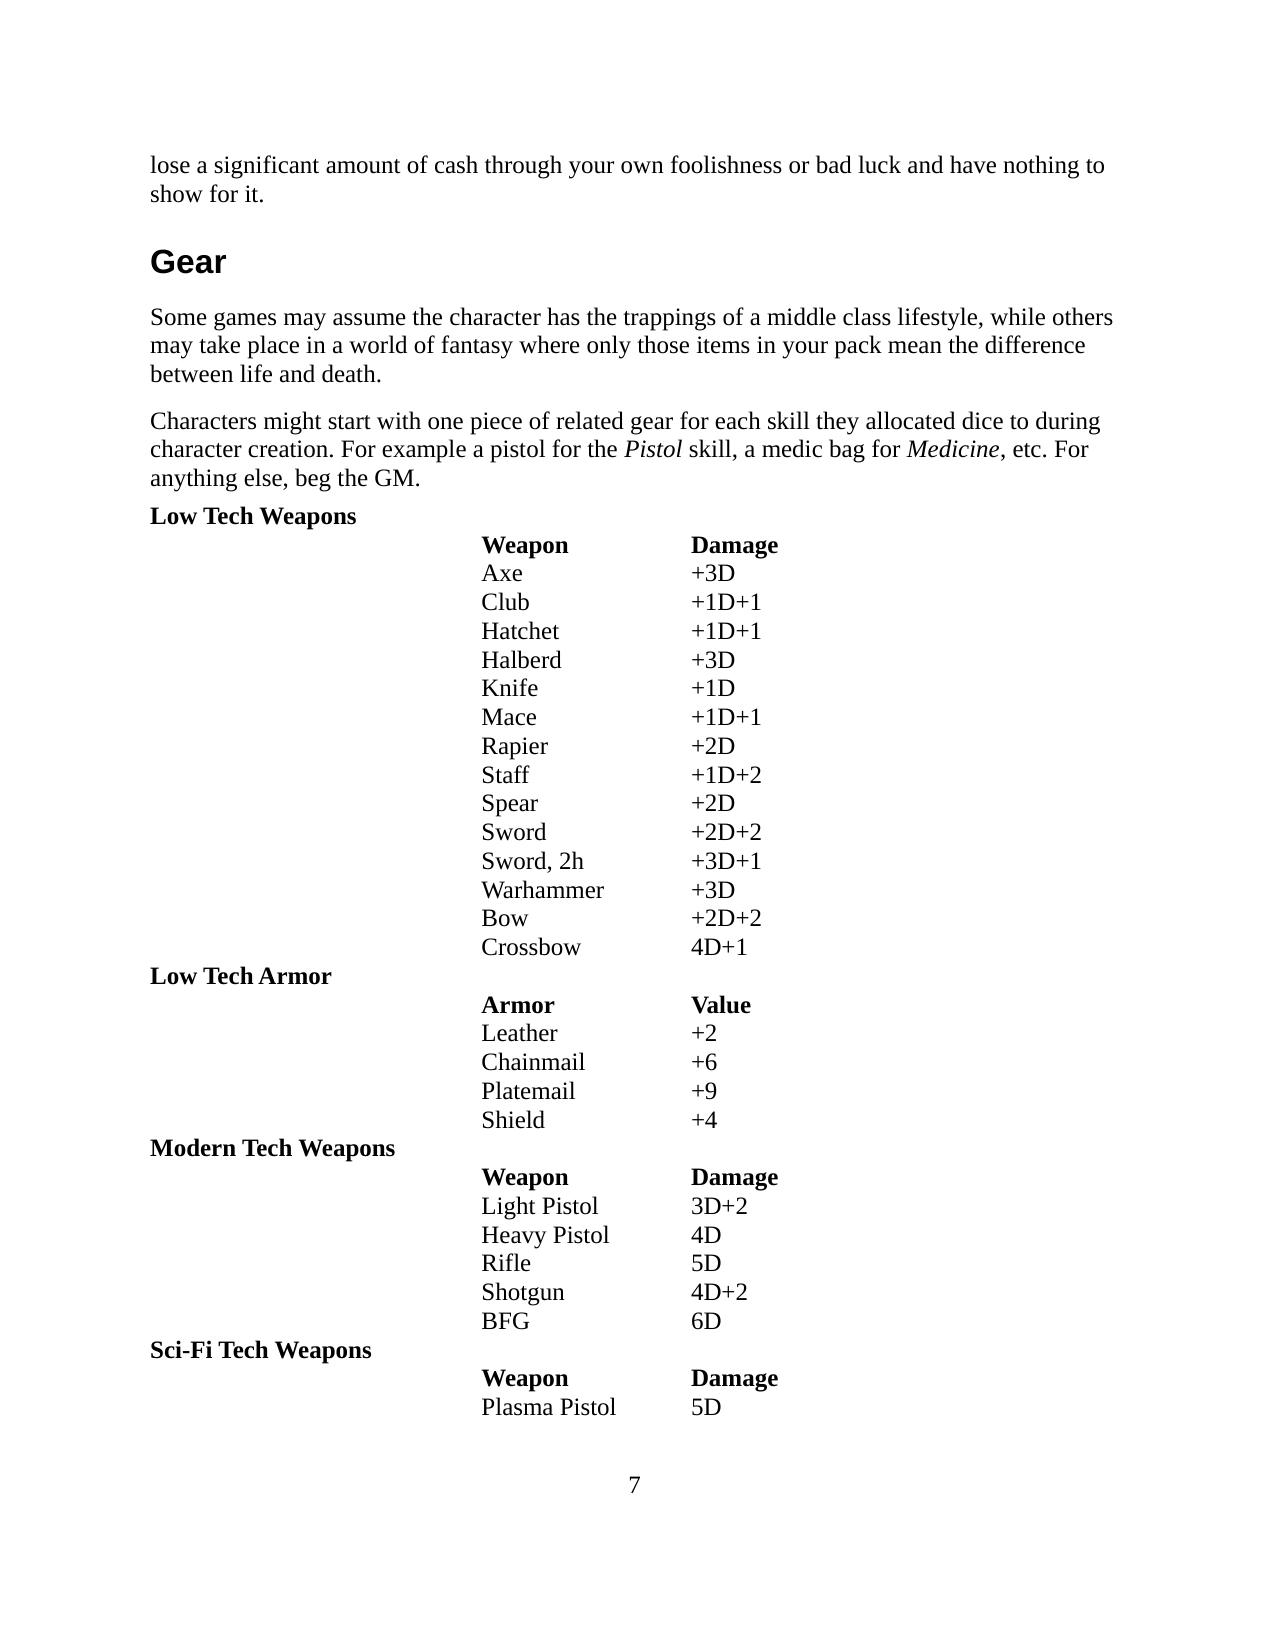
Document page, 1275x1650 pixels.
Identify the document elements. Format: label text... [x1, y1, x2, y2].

table_cell Warhammer [477, 875, 686, 903]
table_cell 5D [686, 1392, 798, 1421]
table_cell 5D [686, 1249, 798, 1277]
text Low Tech Armor [150, 961, 1125, 990]
table_cell 4D [686, 1220, 798, 1248]
table_cell Shotgun [477, 1277, 686, 1306]
table_cell Sword, 2h [477, 846, 686, 875]
table_cell +1D+2 [686, 760, 798, 788]
table_header Value [686, 990, 798, 1018]
table_cell Club [477, 587, 686, 616]
text lose a significant amount of cash through your own foolishness or bad luck and have nothing to show for it. [150, 150, 1125, 207]
table_cell Rifle [477, 1249, 686, 1277]
table_cell Axe [477, 559, 686, 587]
table_cell Crossbow [477, 932, 686, 961]
table_cell Platemail [477, 1076, 686, 1105]
text Some games may assume the character has the trappings of a middle class lifestyle, while others may take place in a world of fantasy where only those items in your pack mean the difference between life and death. [150, 302, 1125, 388]
table_cell Bow [477, 904, 686, 932]
table_cell 4D+1 [686, 932, 798, 961]
table_cell Mace [477, 702, 686, 731]
table_header Damage [686, 530, 798, 558]
table_cell +6 [686, 1047, 798, 1076]
table_cell 6D [686, 1306, 798, 1335]
table_cell Knife [477, 674, 686, 702]
table_header Damage [686, 1364, 798, 1392]
table_header Weapon [477, 1364, 686, 1392]
table_cell Sword [477, 817, 686, 846]
table_header Weapon [477, 530, 686, 558]
table_cell +1D+1 [686, 702, 798, 731]
table_cell +4 [686, 1105, 798, 1133]
text Low Tech Weapons [150, 501, 1125, 530]
table_cell +1D [686, 674, 798, 702]
table_header Damage [686, 1162, 798, 1191]
table_cell +3D [686, 559, 798, 587]
table_cell +1D+1 [686, 587, 798, 616]
table_cell Halberd [477, 645, 686, 673]
table_cell Leather [477, 1019, 686, 1047]
table_cell +2 [686, 1019, 798, 1047]
table_cell +1D+1 [686, 616, 798, 645]
table_cell BFG [477, 1306, 686, 1335]
table_cell Plasma Pistol [477, 1392, 686, 1421]
table_cell +2D [686, 731, 798, 760]
table_cell 3D+2 [686, 1191, 798, 1220]
table_cell Light Pistol [477, 1191, 686, 1220]
table_header Weapon [477, 1162, 686, 1191]
table_cell Heavy Pistol [477, 1220, 686, 1248]
table_cell Rapier [477, 731, 686, 760]
text Sci-Fi Tech Weapons [150, 1335, 1125, 1363]
text Modern Tech Weapons [150, 1133, 1125, 1162]
table_cell +9 [686, 1076, 798, 1105]
table_cell +2D+2 [686, 817, 798, 846]
table_cell +3D [686, 645, 798, 673]
table_cell Chainmail [477, 1047, 686, 1076]
table_cell Spear [477, 789, 686, 817]
table_cell +2D+2 [686, 904, 798, 932]
table_cell +2D [686, 789, 798, 817]
table_cell Shield [477, 1105, 686, 1133]
table_cell +3D+1 [686, 846, 798, 875]
table_header Armor [477, 990, 686, 1018]
table_cell Hatchet [477, 616, 686, 645]
table_cell +3D [686, 875, 798, 903]
table_cell 4D+2 [686, 1277, 798, 1306]
subtitle Gear [150, 241, 1125, 280]
table_cell Staff [477, 760, 686, 788]
text Characters might start with one piece of related gear for each skill they allocated dice to during character creation. For example a pistol for the Pistol skill, a medic bag for Medicine, etc. For anything else, beg the GM. [150, 406, 1125, 492]
